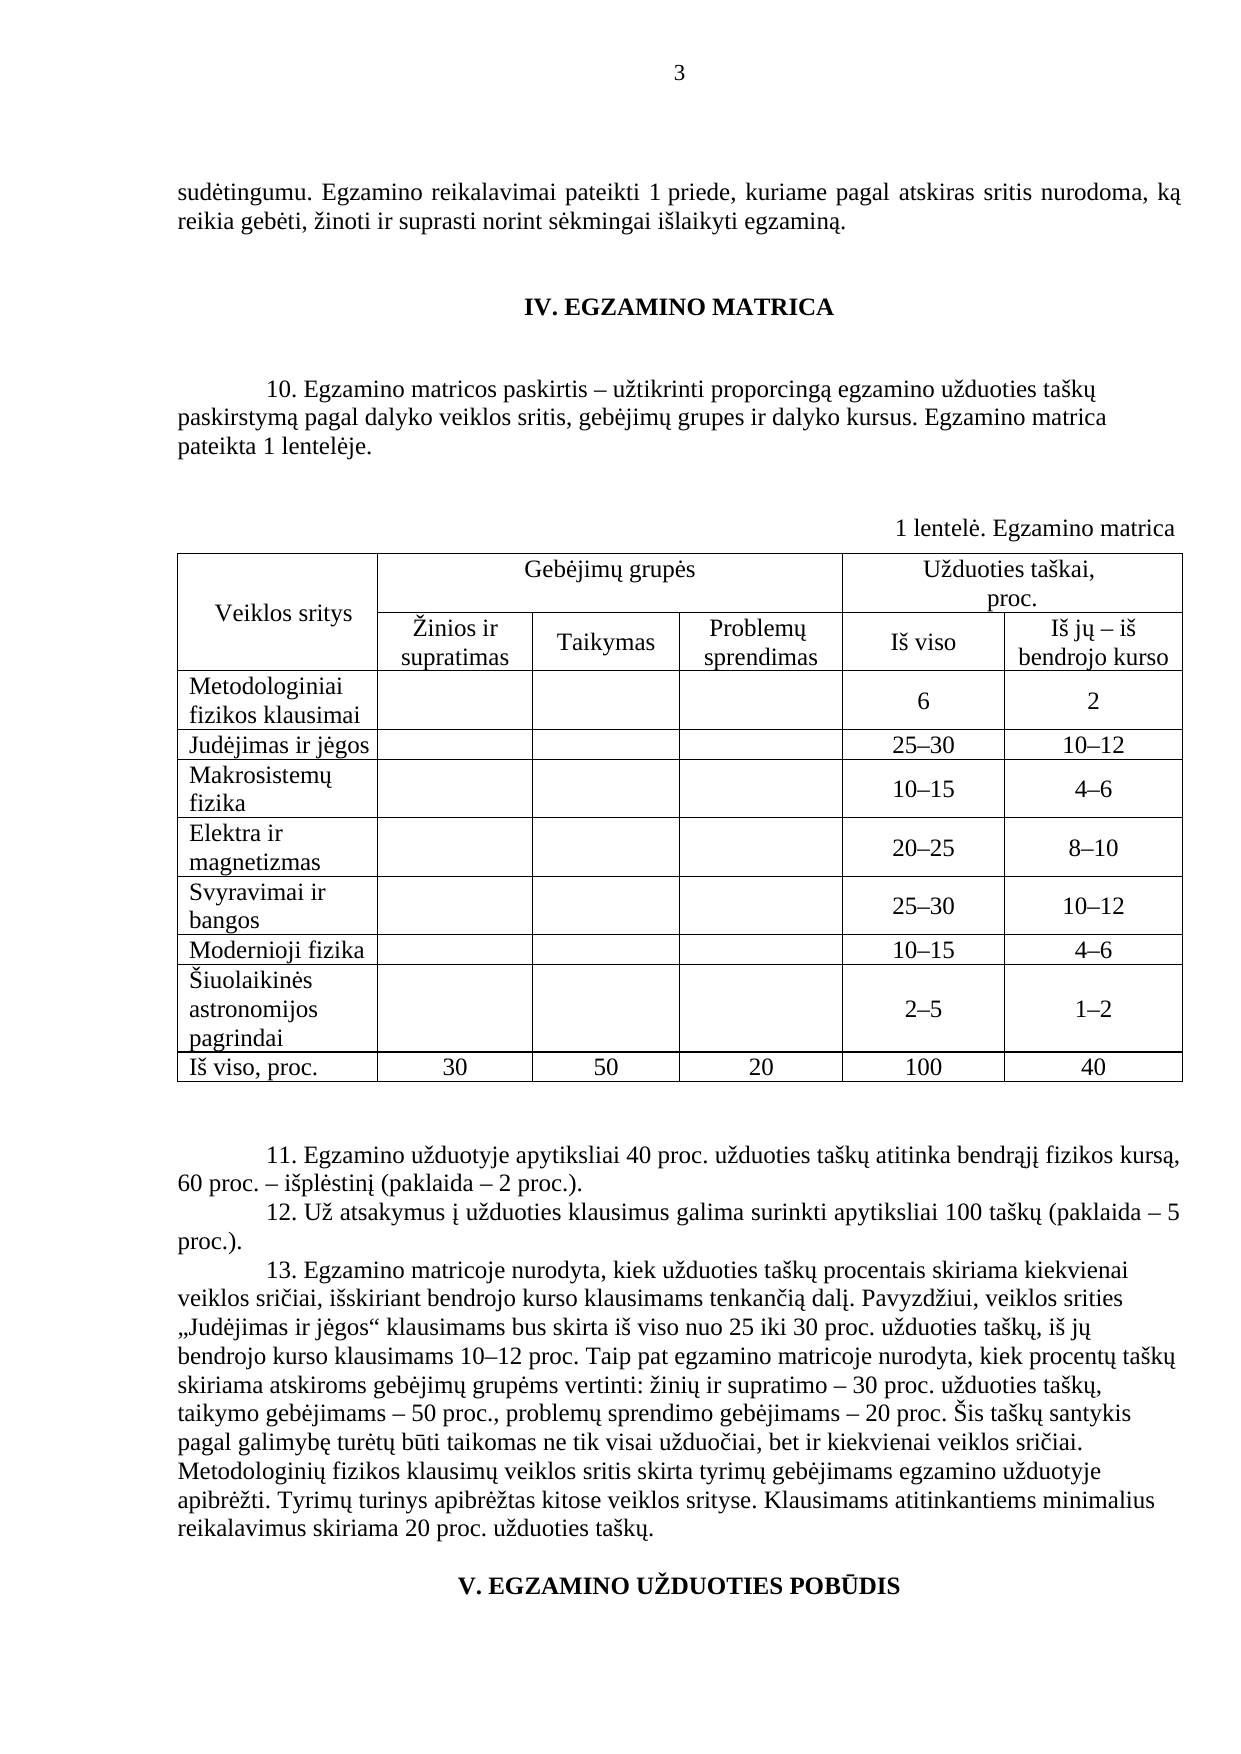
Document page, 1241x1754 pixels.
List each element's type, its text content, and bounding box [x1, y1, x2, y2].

table_header Veiklos sritys [178, 554, 377, 670]
text 12. Už atsakymus į užduoties klausimus galima surinkti apytiksliai 100 taškų (paklaida – 5 proc.). [177, 1197, 1181, 1255]
table_cell Modernioji fizika [178, 935, 377, 964]
table_cell 100 [843, 1053, 1004, 1081]
table_cell 50 [533, 1053, 679, 1081]
table_cell [680, 965, 842, 1051]
table_cell [378, 965, 532, 1051]
table_cell 2–5 [843, 965, 1004, 1051]
table_cell Šiuolaikinės astronomijos pagrindai [178, 965, 377, 1051]
table_cell 30 [378, 1053, 532, 1081]
table_cell [533, 877, 679, 934]
table_cell [378, 877, 532, 934]
table_cell 40 [1005, 1053, 1182, 1081]
table_cell 10–15 [843, 760, 1004, 817]
table_cell [378, 760, 532, 817]
table_cell [680, 671, 842, 729]
table_cell [378, 935, 532, 964]
text 1 lentelė. Egzamino matrica [177, 513, 1181, 541]
table_cell 6 [843, 671, 1004, 729]
table_cell Makrosistemų fizika [178, 760, 377, 817]
table_cell [680, 935, 842, 964]
table_cell Metodologiniai fizikos klausimai [178, 671, 377, 729]
table_cell 20–25 [843, 818, 1004, 876]
table_cell 2 [1005, 671, 1182, 729]
table_cell Svyravimai ir bangos [178, 877, 377, 934]
table_cell Iš viso, proc. [178, 1053, 377, 1081]
table_header Užduoties taškai, proc. [843, 554, 1182, 612]
table_cell [378, 671, 532, 729]
table_cell Elektra ir magnetizmas [178, 818, 377, 876]
table_cell [533, 760, 679, 817]
text IV. EGZAMINO MATRICA [177, 292, 1181, 321]
table_cell Judėjimas ir jėgos [178, 730, 377, 759]
text 13. Egzamino matricoje nurodyta, kiek užduoties taškų procentais skiriama kiekvienai veiklos sričiai, išskiriant bendrojo kurso klausimams tenkančią dalį. Pavyzdžiui, veiklos srities „Judėjimas ir jėgos“ klausimams bus skirta iš viso nuo 25 iki 30 proc. užduoties taškų, iš jų bendrojo kurso klausimams 10–12 proc. Taip pat egzamino matricoje nurodyta, kiek procentų taškų skiriama atskiroms gebėjimų grupėms vertinti: žinių ir supratimo – 30 proc. užduoties taškų, taikymo gebėjimams – 50 proc., problemų sprendimo gebėjimams – 20 proc. Šis taškų santykis pagal galimybę turėtų būti taikomas ne tik visai užduočiai, bet ir kiekvienai veiklos sričiai. Metodologinių fizikos klausimų veiklos sritis skirta tyrimų gebėjimams egzamino užduotyje apibrėžti. Tyrimų turinys apibrėžtas kitose veiklos srityse. Klausimams atitinkantiems minimalius reikalavimus skiriama 20 proc. užduoties taškų. [177, 1255, 1181, 1542]
table_cell Iš viso [843, 613, 1004, 670]
table_cell [680, 818, 842, 876]
table_cell Iš jų – iš bendrojo kurso [1005, 613, 1182, 670]
table_cell 10–15 [843, 935, 1004, 964]
text sudėtingumu. Egzamino reikalavimai pateikti 1 priede, kuriame pagal atskiras sritis nurodoma, ką reikia gebėti, žinoti ir suprasti norint sėkmingai išlaikyti egzaminą. [177, 177, 1181, 235]
table_cell [533, 671, 679, 729]
table_cell 10–12 [1005, 730, 1182, 759]
table_cell 4–6 [1005, 760, 1182, 817]
table_cell [533, 730, 679, 759]
table_cell [680, 760, 842, 817]
table_cell [378, 730, 532, 759]
table_cell [533, 818, 679, 876]
text 10. Egzamino matricos paskirtis – užtikrinti proporcingą egzamino užduoties taškų paskirstymą pagal dalyko veiklos sritis, gebėjimų grupes ir dalyko kursus. Egzamino matrica pateikta 1 lentelėje. [177, 374, 1181, 460]
table_cell 10–12 [1005, 877, 1182, 934]
table_cell Taikymas [533, 613, 679, 670]
table_cell [533, 965, 679, 1051]
table_cell [680, 877, 842, 934]
text V. Egzamino užduoties pobūdis [177, 1571, 1181, 1600]
table_cell [533, 935, 679, 964]
table_cell Žinios ir supratimas [378, 613, 532, 670]
table_cell Problemų sprendimas [680, 613, 842, 670]
text 11. Egzamino užduotyje apytiksliai 40 proc. užduoties taškų atitinka bendrąjį fizikos kursą, 60 proc. – išplėstinį (paklaida – 2 proc.). [177, 1140, 1181, 1197]
table_header Gebėjimų grupės [378, 554, 842, 612]
table_cell 25–30 [843, 877, 1004, 934]
table_cell [378, 818, 532, 876]
table_cell 1–2 [1005, 965, 1182, 1051]
table_cell 8–10 [1005, 818, 1182, 876]
table_cell 20 [680, 1053, 842, 1081]
table_cell 25–30 [843, 730, 1004, 759]
table_cell [680, 730, 842, 759]
table_cell 4–6 [1005, 935, 1182, 964]
